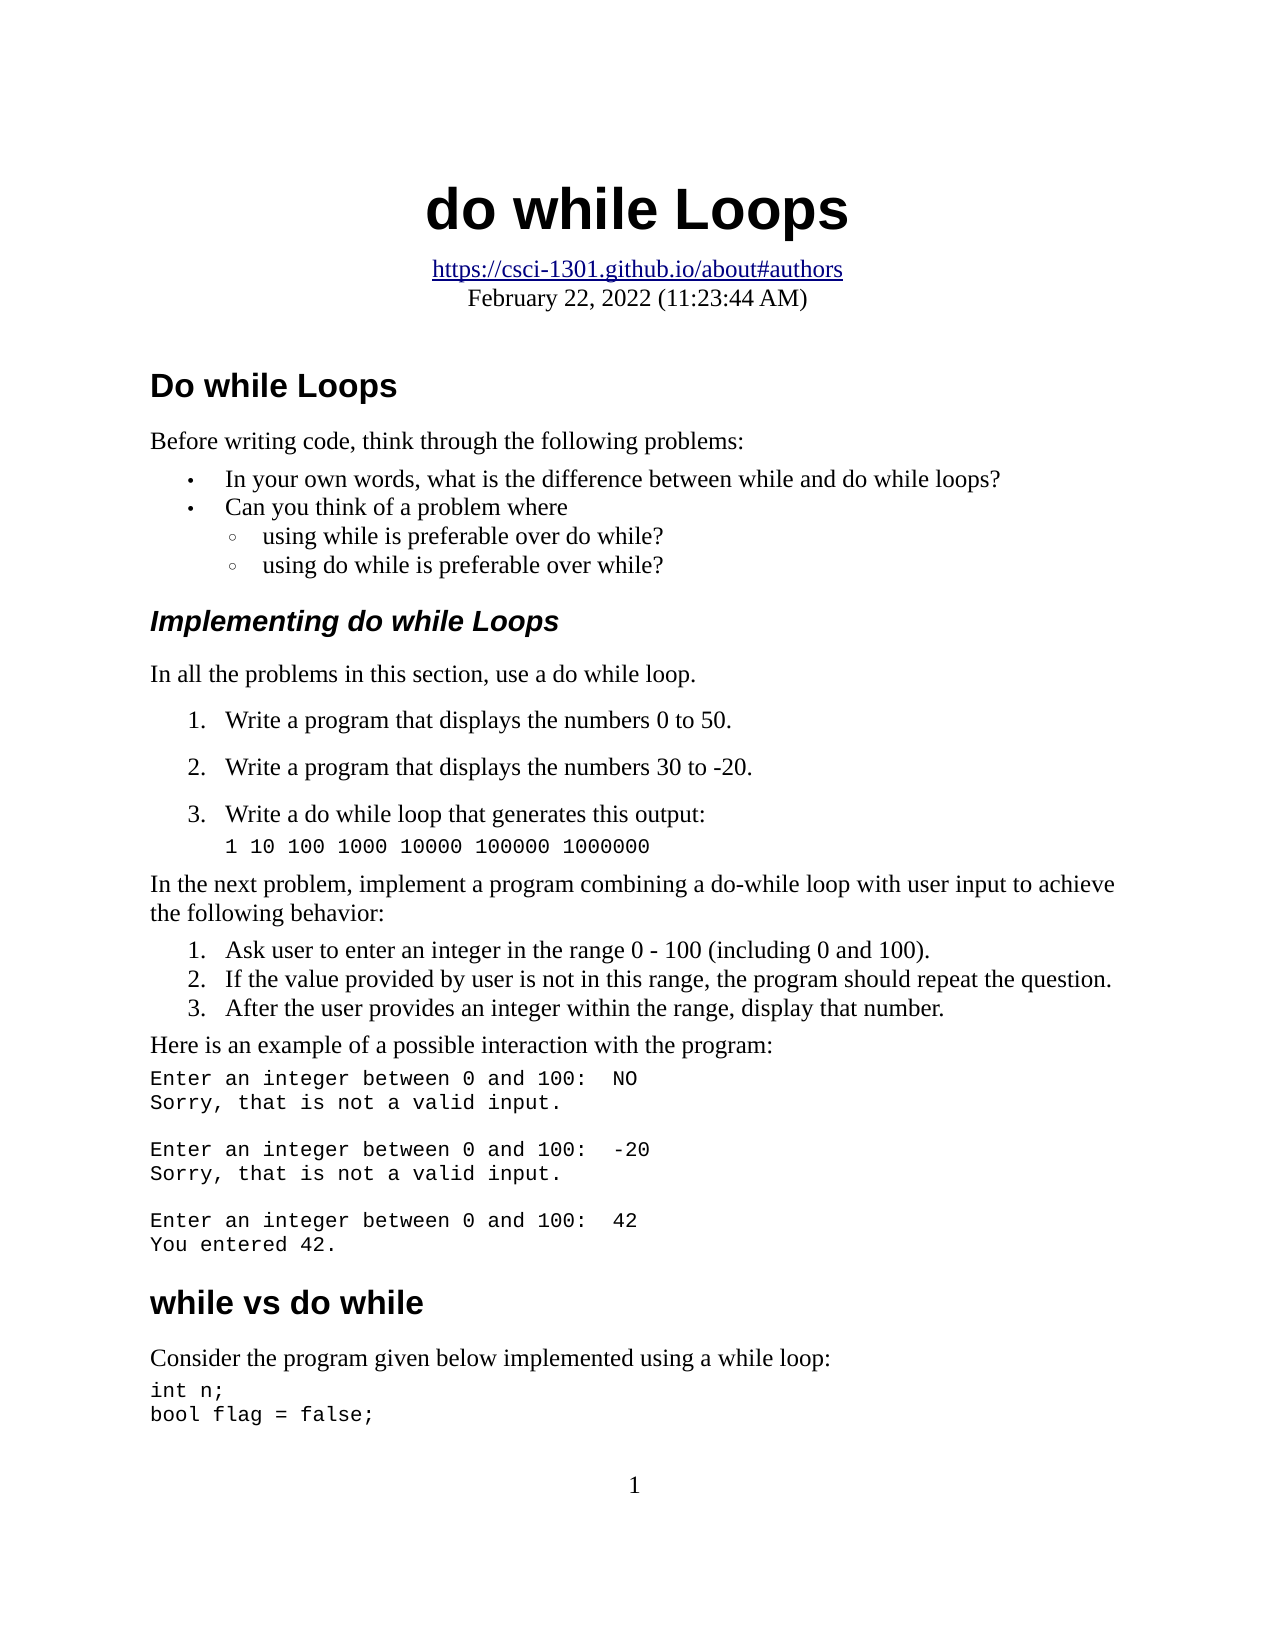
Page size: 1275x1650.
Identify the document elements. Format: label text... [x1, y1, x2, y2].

text Enter an integer between 0 and 100: NO [150, 1068, 1125, 1092]
list 1 10 100 1000 10000 100000 1000000 [187, 836, 1125, 860]
text Enter an integer between 0 and 100: -20 [150, 1139, 1125, 1163]
text In the next problem, implement a program combining a do-while loop with user input to achieve the following behavior: [150, 869, 1125, 926]
list Write a program that displays the numbers 30 to -20. [187, 752, 1125, 781]
text https://csci-1301.github.io/about#authors [150, 254, 1125, 283]
list Can you think of a problem where [187, 492, 1125, 521]
text Consider the program given below implemented using a while loop: [150, 1343, 1125, 1371]
text Here is an example of a possible interaction with the program: [150, 1031, 1125, 1059]
text int n; [150, 1380, 1125, 1404]
list using while is preferable over do while? [225, 521, 1125, 550]
list If the value provided by user is not in this range, the program should repeat the question. [187, 964, 1125, 993]
list Ask user to enter an integer in the range 0 - 100 (including 0 and 100). [187, 935, 1125, 964]
text You entered 42. [150, 1234, 1125, 1257]
list Write a do while loop that generates this output: [187, 799, 1125, 827]
text In all the problems in this section, use a do while loop. [150, 659, 1125, 687]
text bool flag = false; [150, 1404, 1125, 1428]
subtitle Implementing do while Loops [150, 604, 1125, 637]
subtitle Do while Loops [150, 366, 1125, 404]
text Sorry, that is not a valid input. [150, 1163, 1125, 1187]
text February 22, 2022 (11:23:44 AM) [150, 283, 1125, 312]
list using do while is preferable over while? [225, 550, 1125, 579]
list In your own words, what is the difference between while and do while loops? [187, 464, 1125, 492]
title do while Loops [150, 175, 1125, 242]
text Before writing code, think through the following problems: [150, 426, 1125, 455]
list After the user provides an integer within the range, display that number. [187, 993, 1125, 1022]
list Write a program that displays the numbers 0 to 50. [187, 705, 1125, 734]
text Enter an integer between 0 and 100: 42 [150, 1210, 1125, 1234]
text Sorry, that is not a valid input. [150, 1092, 1125, 1116]
subtitle while vs do while [150, 1282, 1125, 1321]
